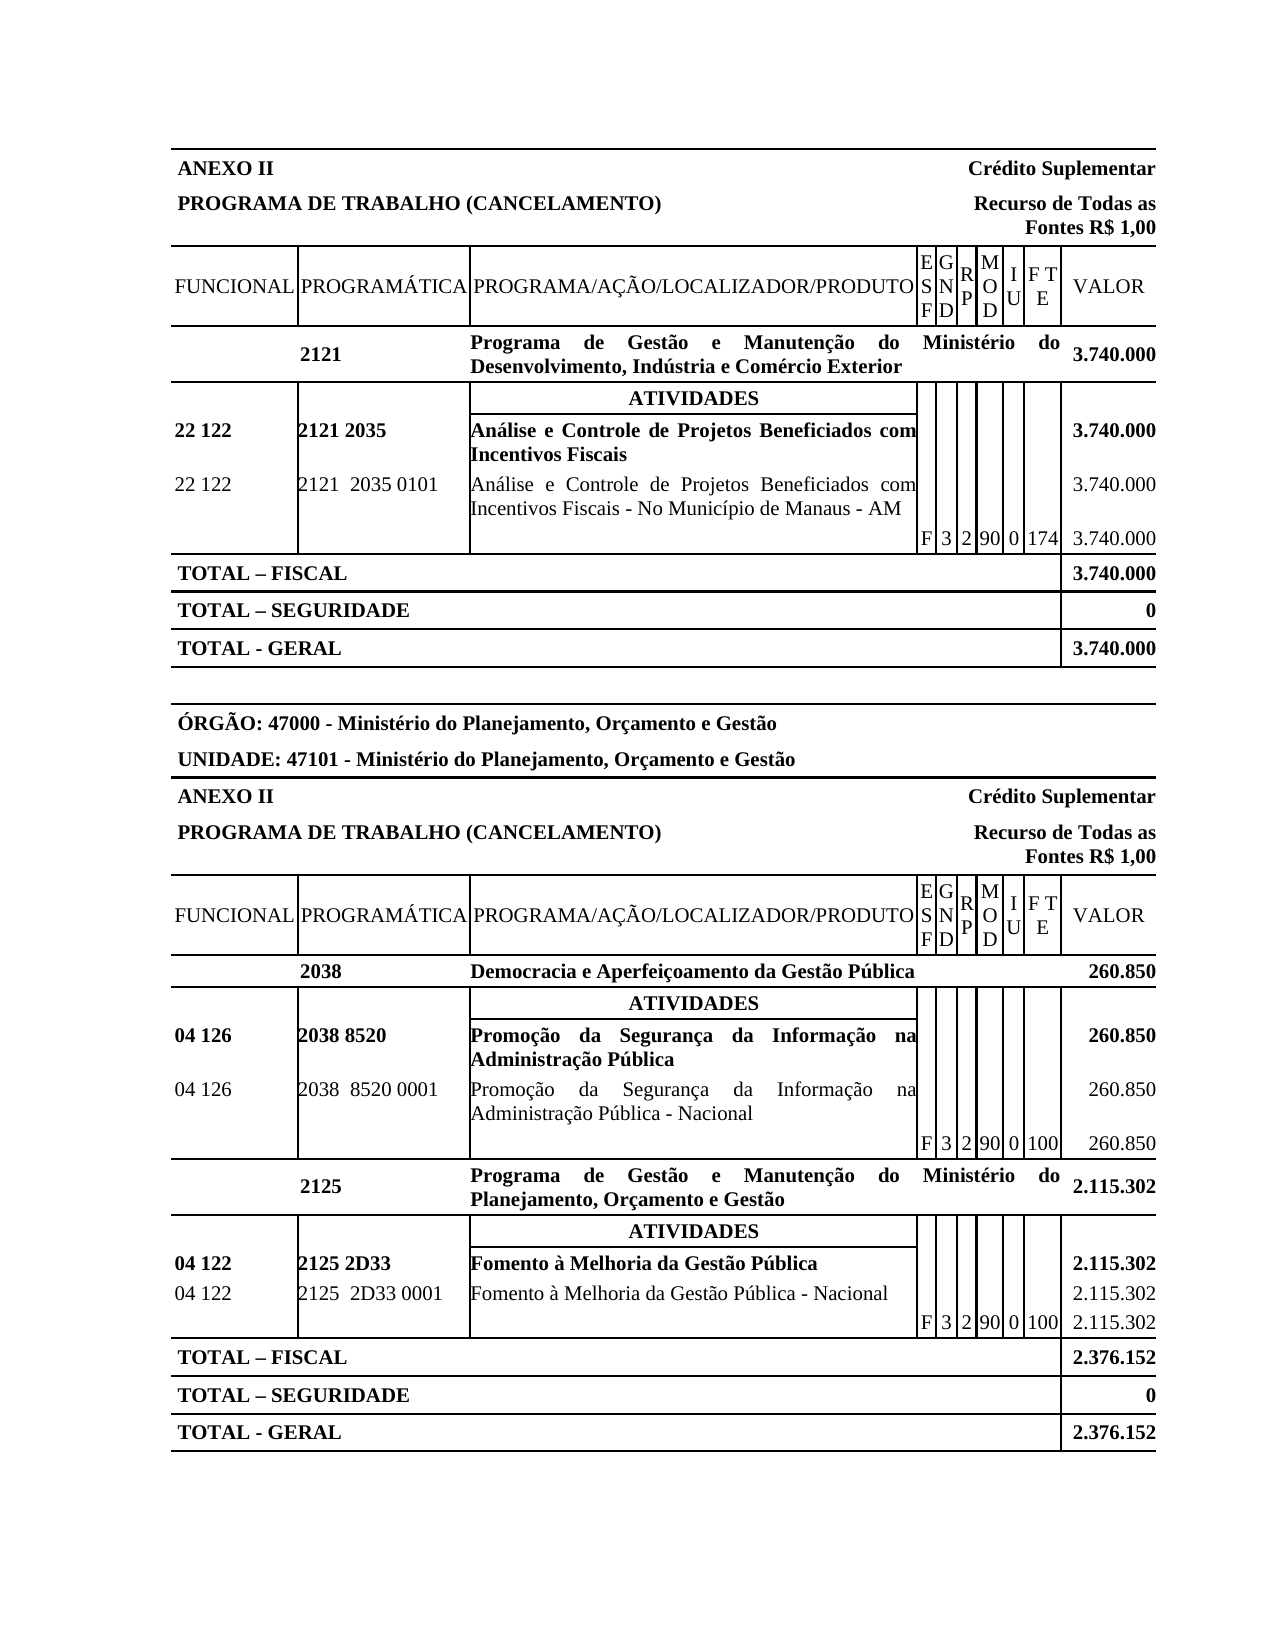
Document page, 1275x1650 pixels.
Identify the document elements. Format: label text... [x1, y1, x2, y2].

table_cell 0 [1004, 1308, 1023, 1337]
table_cell [1004, 1074, 1023, 1128]
table_cell 2125 2D33 [299, 1246, 469, 1277]
table_cell 0 [1062, 1377, 1156, 1412]
table_cell [978, 469, 1002, 523]
table_cell 2.376.152 [1062, 1415, 1156, 1450]
table_cell 22 122 [171, 413, 297, 469]
table_cell F T E [1025, 247, 1060, 325]
table_cell 3.740.000 [1062, 630, 1156, 666]
table_cell 2038 8520 0001 [299, 1074, 469, 1128]
table_cell Promoção da Segurança da Informação na Administração Pública - Nacional [471, 1074, 916, 1128]
table_cell [299, 1216, 469, 1246]
table_cell Atividades [471, 1216, 916, 1246]
table_cell 260.850 [1062, 1128, 1156, 1157]
table_cell 3 [937, 523, 956, 553]
table_cell FUNCIONAL [171, 876, 297, 954]
table_cell Análise e Controle de Projetos Beneficiados com Incentivos Fiscais [471, 415, 916, 469]
table_cell ÓRGÃO: 47000 - Ministério do Planejamento, Orçamento e Gestão [171, 705, 1156, 741]
table_cell [978, 383, 1002, 413]
table_cell 3.740.000 [1062, 413, 1156, 469]
table_cell [958, 1018, 975, 1074]
table_cell [958, 383, 975, 413]
table_cell PROGRAMA/AÇÃO/LOCALIZADOR/PRODUTO [471, 876, 916, 954]
table_cell [1004, 469, 1023, 523]
table_cell VALOR [1062, 876, 1156, 954]
table_cell [471, 1128, 916, 1157]
table_cell Promoção da Segurança da Informação na Administração Pública [471, 1020, 916, 1074]
table_cell [978, 1074, 1002, 1128]
table_cell [937, 1278, 956, 1307]
table_cell PROGRAMA DE TRABALHO (CANCELAMENTO) [171, 185, 917, 245]
table_cell [1004, 1246, 1023, 1277]
table_cell M O D [978, 247, 1002, 325]
table_cell [171, 1216, 297, 1246]
table_cell Programa de Gestão e Manutenção do Ministério do Planejamento, Orçamento e Gestão [470, 1160, 1061, 1213]
table_cell [978, 1246, 1002, 1277]
table_cell 04 126 [171, 1074, 297, 1128]
table_cell G N D [937, 876, 956, 954]
table_cell TOTAL – SEGURIDADE [171, 593, 1060, 628]
table_cell Crédito Suplementar [917, 779, 1156, 814]
table_cell [937, 988, 956, 1018]
table_cell 3 [937, 1128, 956, 1157]
table_cell TOTAL - GERAL [171, 1415, 1060, 1450]
table_cell [978, 413, 1002, 469]
table_cell [918, 413, 935, 469]
table_cell 2.115.302 [1061, 1160, 1156, 1213]
table_cell Análise e Controle de Projetos Beneficiados com Incentivos Fiscais - No Município de Manaus - AM [471, 469, 916, 523]
table_cell I U [1004, 247, 1023, 325]
table_cell [958, 988, 975, 1018]
table_cell [171, 1308, 297, 1337]
table_cell 2121 [171, 327, 470, 381]
table_cell 0 [1062, 593, 1156, 628]
table_cell [937, 1246, 956, 1277]
table_cell [1025, 413, 1060, 469]
table_cell 2.376.152 [1062, 1339, 1156, 1375]
table_cell Programa de Gestão e Manutenção do Ministério do Desenvolvimento, Indústria e Comércio Exterior [470, 327, 1061, 381]
table_cell [1004, 1278, 1023, 1307]
table_cell 2125 2D33 0001 [299, 1278, 469, 1307]
table_cell F [918, 1308, 935, 1337]
table_cell 100 [1025, 1128, 1060, 1157]
table_cell [1025, 988, 1060, 1018]
table_cell 22 122 [171, 469, 297, 523]
table_cell [918, 1216, 935, 1246]
table_cell TOTAL – FISCAL [171, 1339, 1060, 1375]
table_cell I U [1004, 876, 1023, 954]
table_cell [937, 1018, 956, 1074]
table_cell [937, 1216, 956, 1246]
table_cell [299, 1128, 469, 1157]
table_cell [937, 469, 956, 523]
table_cell [1062, 1216, 1156, 1246]
table_cell F [918, 1128, 935, 1157]
table_cell UNIDADE: 47101 - Ministério do Planejamento, Orçamento e Gestão [171, 741, 917, 776]
table_cell [1025, 469, 1060, 523]
table_cell [978, 1216, 1002, 1246]
table_cell [937, 383, 956, 413]
table_cell [299, 523, 469, 553]
table_cell PROGRAMA/AÇÃO/LOCALIZADOR/PRODUTO [471, 247, 916, 325]
table_cell TOTAL – SEGURIDADE [171, 1377, 1060, 1412]
table_cell [937, 413, 956, 469]
table_cell 174 [1025, 523, 1060, 553]
table_cell [171, 1128, 297, 1157]
table_cell 04 126 [171, 1018, 297, 1074]
table_cell [299, 988, 469, 1018]
table_cell 100 [1025, 1308, 1060, 1337]
table_cell FUNCIONAL [171, 247, 297, 325]
table_cell Crédito Suplementar [917, 150, 1156, 185]
table_cell 260.850 [1061, 956, 1156, 986]
table_cell [1004, 1216, 1023, 1246]
table_cell [171, 988, 297, 1018]
table_cell 2.115.302 [1062, 1308, 1156, 1337]
table_cell [1025, 1278, 1060, 1307]
table_cell 2 [958, 1308, 975, 1337]
table_cell R P [958, 247, 975, 325]
table_cell [1004, 988, 1023, 1018]
table_cell Atividades [471, 383, 916, 413]
table_cell [1025, 1074, 1060, 1128]
table_cell [1062, 988, 1156, 1018]
table_cell 260.850 [1062, 1074, 1156, 1128]
table_cell [918, 1278, 935, 1307]
table_cell [171, 383, 297, 413]
table_cell 04 122 [171, 1246, 297, 1277]
table_cell R P [958, 876, 975, 954]
table_cell E S F [918, 876, 935, 954]
table_cell 3.740.000 [1062, 469, 1156, 523]
table_cell [918, 1074, 935, 1128]
table_cell 260.850 [1062, 1018, 1156, 1074]
table_cell [1004, 1018, 1023, 1074]
table_cell Fomento à Melhoria da Gestão Pública [471, 1248, 916, 1277]
table_cell PROGRAMÁTICA [299, 876, 469, 954]
table_cell F [918, 523, 935, 553]
table_cell M O D [978, 876, 1002, 954]
table_cell G N D [937, 247, 956, 325]
table_cell 2038 8520 [299, 1018, 469, 1074]
table_cell [171, 523, 297, 553]
table_cell [958, 1246, 975, 1277]
table_cell 2121 2035 [299, 413, 469, 469]
table_cell 3.740.000 [1061, 327, 1156, 381]
table_cell [1004, 383, 1023, 413]
table_cell 2 [958, 523, 975, 553]
table_cell [1061, 1452, 1156, 1488]
table_cell TOTAL – FISCAL [171, 555, 1060, 590]
table_cell [1025, 1216, 1060, 1246]
table_cell 3 [937, 1308, 956, 1337]
table_cell 90 [978, 523, 1002, 553]
table_cell 2121 2035 0101 [299, 469, 469, 523]
table_cell [937, 1074, 956, 1128]
table_cell 2.115.302 [1062, 1278, 1156, 1307]
table_cell 2038 [171, 956, 470, 986]
table_cell Atividades [471, 988, 916, 1018]
table_cell [918, 1018, 935, 1074]
table_cell 2 [958, 1128, 975, 1157]
table_cell [1025, 383, 1060, 413]
table_cell [299, 1308, 469, 1337]
table_cell F T E [1025, 876, 1060, 954]
table_cell [171, 668, 1061, 703]
table_cell [471, 1308, 916, 1337]
table_cell [1061, 668, 1156, 703]
table_cell [958, 1074, 975, 1128]
table_cell [171, 1452, 1061, 1488]
table_cell [917, 741, 1156, 776]
table_cell [978, 1278, 1002, 1307]
table_cell E S F [918, 247, 935, 325]
table_cell [978, 1018, 1002, 1074]
table_cell [1062, 383, 1156, 413]
table_cell 2.115.302 [1062, 1246, 1156, 1277]
table_cell [958, 413, 975, 469]
table_cell 3.740.000 [1062, 523, 1156, 553]
table_cell [918, 988, 935, 1018]
table_cell Recurso de Todas as Fontes R$ 1,00 [917, 814, 1156, 873]
table_cell ANEXO II [171, 150, 917, 185]
table_cell 04 122 [171, 1278, 297, 1307]
table_cell [1025, 1018, 1060, 1074]
table_cell [299, 383, 469, 413]
table_cell Fomento à Melhoria da Gestão Pública - Nacional [471, 1278, 916, 1307]
table_cell Democracia e Aperfeiçoamento da Gestão Pública [470, 956, 1061, 986]
table_cell TOTAL - GERAL [171, 630, 1060, 666]
table_cell [958, 469, 975, 523]
table_cell PROGRAMA DE TRABALHO (CANCELAMENTO) [171, 814, 917, 873]
table_cell [918, 1246, 935, 1277]
table_cell 0 [1004, 523, 1023, 553]
table_cell 2125 [171, 1160, 470, 1213]
table_cell [1025, 1246, 1060, 1277]
table_cell VALOR [1062, 247, 1156, 325]
table_cell PROGRAMÁTICA [299, 247, 469, 325]
table_cell 3.740.000 [1062, 555, 1156, 590]
table_cell Recurso de Todas as Fontes R$ 1,00 [917, 185, 1156, 245]
table_cell 0 [1004, 1128, 1023, 1157]
table_cell [958, 1216, 975, 1246]
table_cell 90 [978, 1308, 1002, 1337]
table_cell [1004, 413, 1023, 469]
table_cell [918, 383, 935, 413]
table_cell [471, 523, 916, 553]
table_cell [958, 1278, 975, 1307]
table_cell [978, 988, 1002, 1018]
table_cell 90 [978, 1128, 1002, 1157]
table_cell ANEXO II [171, 779, 917, 814]
table_cell [918, 469, 935, 523]
